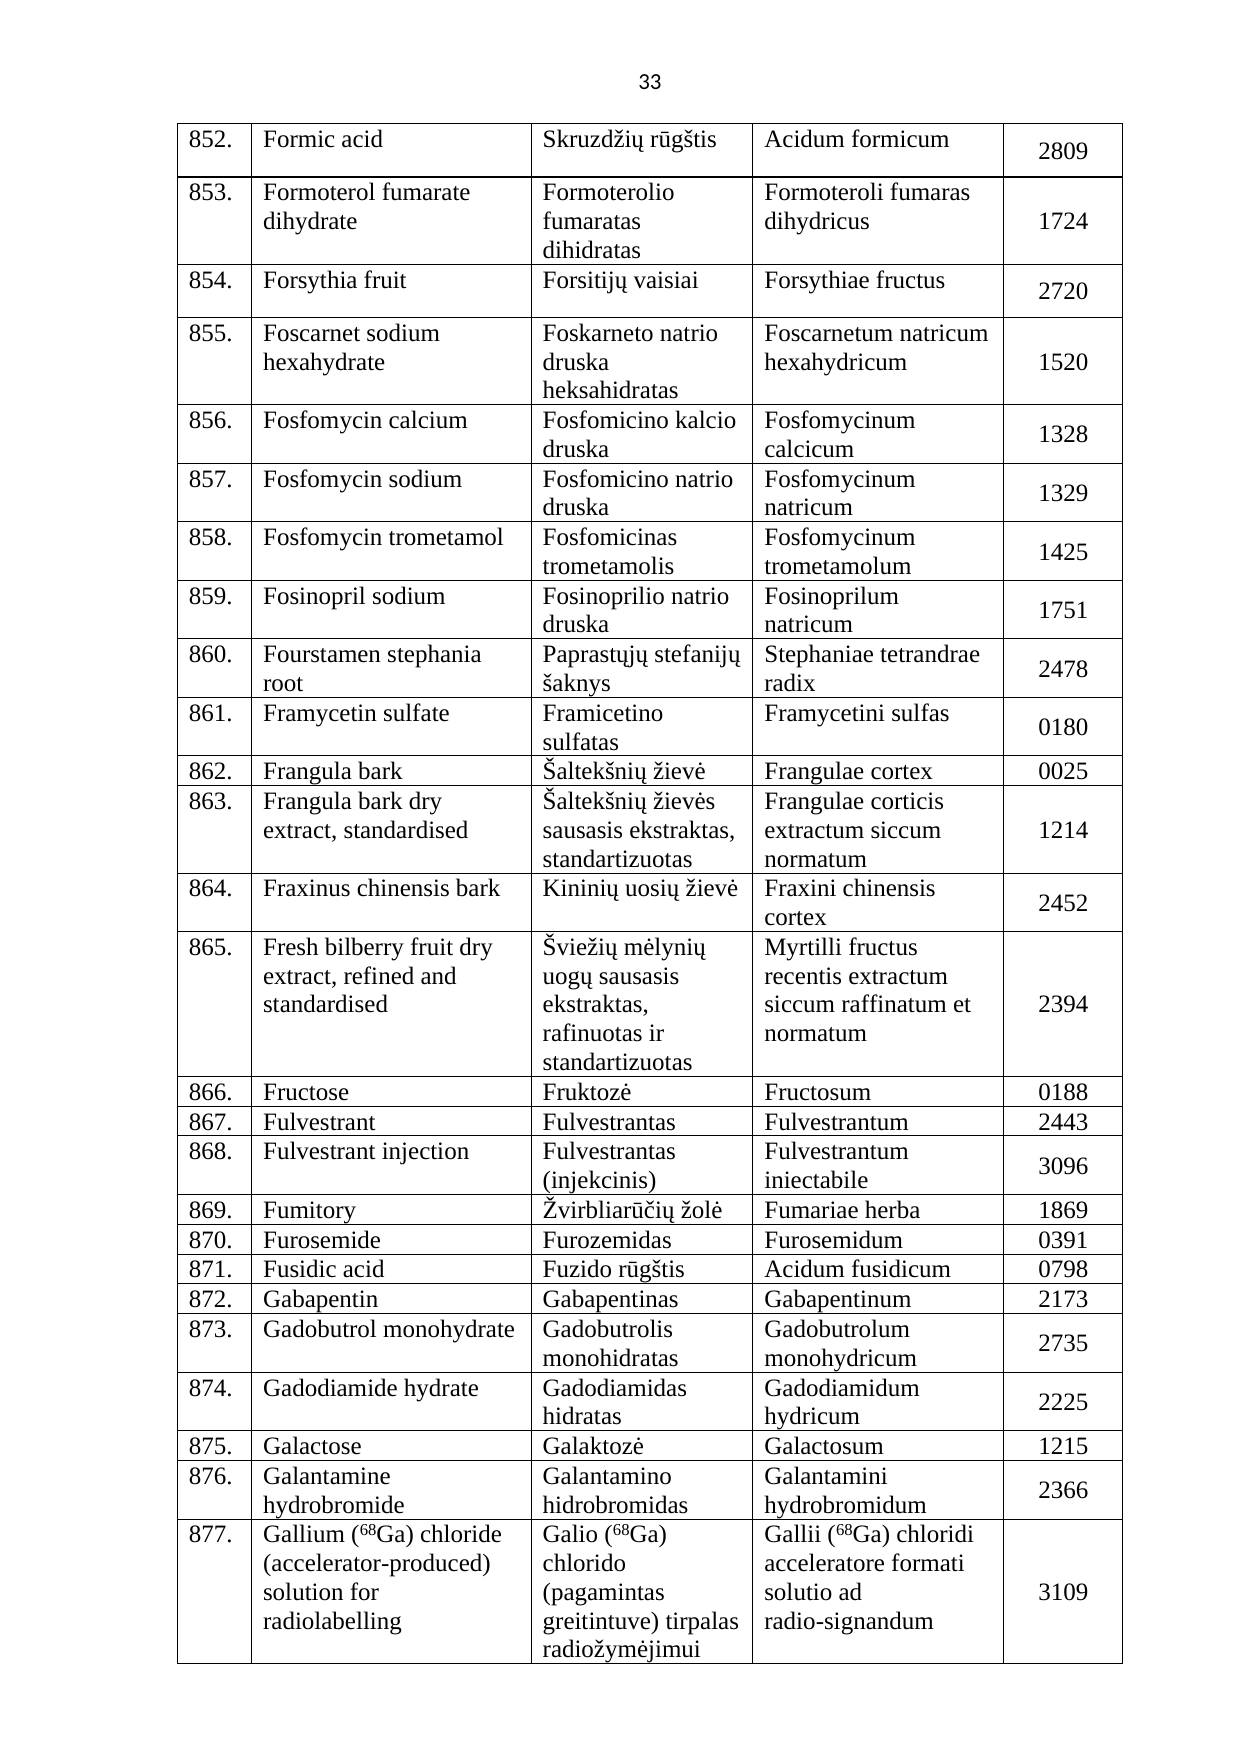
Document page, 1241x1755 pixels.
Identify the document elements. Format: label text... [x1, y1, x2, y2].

table_cell Fulvestrantum iniectabile [753, 1136, 1003, 1194]
table_cell Paprastųjų stefanijų šaknys [532, 639, 752, 697]
table_cell Fuzido rūgštis [532, 1255, 752, 1283]
table_cell Fulvestrantas [532, 1107, 752, 1135]
table_cell Gadobutrolum monohydricum [753, 1314, 1003, 1372]
table_cell Furosemidum [753, 1225, 1003, 1253]
table_cell 1520 [1004, 318, 1122, 404]
table_cell Fosinoprilum natricum [753, 581, 1003, 638]
table_cell 1328 [1004, 405, 1122, 463]
table_cell Galantamino hidrobromidas [532, 1461, 752, 1518]
table_cell Fraxinus chinensis bark [252, 874, 531, 931]
table_cell Kininių uosių žievė [532, 874, 752, 931]
table_cell 1215 [1004, 1431, 1122, 1460]
table_cell Frangulae cortex [753, 756, 1003, 785]
table_cell 862. [178, 756, 251, 785]
table_cell 871. [178, 1255, 251, 1283]
table_cell Fulvestrant [252, 1107, 531, 1135]
table_cell Furosemide [252, 1225, 531, 1253]
table_cell 867. [178, 1107, 251, 1135]
table_cell Fructose [252, 1077, 531, 1106]
table_cell 859. [178, 581, 251, 638]
table_cell 1869 [1004, 1195, 1122, 1224]
table_cell 856. [178, 405, 251, 463]
table_cell 875. [178, 1431, 251, 1460]
table_cell Fresh bilberry fruit dry extract, refined and standardised [252, 932, 531, 1076]
table_cell 870. [178, 1225, 251, 1253]
table_cell Fusidic acid [252, 1255, 531, 1283]
table_cell 873. [178, 1314, 251, 1372]
table_cell Forsythiae fructus [753, 265, 1003, 317]
table_cell 1214 [1004, 786, 1122, 872]
table_cell 2720 [1004, 265, 1122, 317]
table_cell Galantamine hydrobromide [252, 1461, 531, 1518]
table_cell Gallii (68Ga) chloridi acceleratore formati solutio ad radio‑signandum [753, 1520, 1003, 1663]
table_cell Fosfomycin calcium [252, 405, 531, 463]
table_cell Šviežių mėlynių uogų sausasis ekstraktas, rafinuotas ir standartizuotas [532, 932, 752, 1076]
table_cell Fourstamen stephania root [252, 639, 531, 697]
table_cell Fosfomicino kalcio druska [532, 405, 752, 463]
table_cell Gadobutrolis monohidratas [532, 1314, 752, 1372]
table_cell 2366 [1004, 1461, 1122, 1518]
table_cell 857. [178, 464, 251, 521]
table_cell 872. [178, 1284, 251, 1313]
table_cell Fosfomycinum trometamolum [753, 522, 1003, 580]
table_cell 869. [178, 1195, 251, 1224]
table_cell 2225 [1004, 1373, 1122, 1430]
table_cell Fulvestrantum [753, 1107, 1003, 1135]
table_cell Žvirbliarūčių žolė [532, 1195, 752, 1224]
table_cell 855. [178, 318, 251, 404]
table_cell Šaltekšnių žievės sausasis ekstraktas, standartizuotas [532, 786, 752, 872]
table_cell Fosfomycin trometamol [252, 522, 531, 580]
table_cell Formic acid [252, 124, 531, 176]
table_cell 0025 [1004, 756, 1122, 785]
table_cell Foscarnetum natricum hexahydricum [753, 318, 1003, 404]
table_cell Formoterolio fumaratas dihidratas [532, 178, 752, 264]
table_cell Fulvestrantas (injekcinis) [532, 1136, 752, 1194]
table_cell Framycetini sulfas [753, 698, 1003, 755]
table_cell Galactosum [753, 1431, 1003, 1460]
table_cell Myrtilli fructus recentis extractum siccum raffinatum et normatum [753, 932, 1003, 1076]
table_cell Forsythia fruit [252, 265, 531, 317]
table_cell Fosfomicino natrio druska [532, 464, 752, 521]
table_cell 876. [178, 1461, 251, 1518]
table_cell 866. [178, 1077, 251, 1106]
table_cell Fosfomycinum natricum [753, 464, 1003, 521]
table_cell Acidum formicum [753, 124, 1003, 176]
table_cell 3096 [1004, 1136, 1122, 1194]
table_cell Frangulae corticis extractum siccum normatum [753, 786, 1003, 872]
table_cell 2452 [1004, 874, 1122, 931]
table_cell Gadodiamidas hidratas [532, 1373, 752, 1430]
table_cell 853. [178, 178, 251, 264]
table_cell Galio (68Ga) chlorido (pagamintas greitintuve) tirpalas radiožymėjimui [532, 1520, 752, 1663]
table_cell Gabapentinas [532, 1284, 752, 1313]
table_cell Fosfomycinum calcicum [753, 405, 1003, 463]
table_cell 863. [178, 786, 251, 872]
table_cell 852. [178, 124, 251, 176]
table_cell Gabapentin [252, 1284, 531, 1313]
table_cell 0180 [1004, 698, 1122, 755]
table_cell Foscarnet sodium hexahydrate [252, 318, 531, 404]
table_cell 2735 [1004, 1314, 1122, 1372]
table_cell Frangula bark [252, 756, 531, 785]
table_cell Stephaniae tetrandrae radix [753, 639, 1003, 697]
table_cell 877. [178, 1520, 251, 1663]
table_cell Skruzdžių rūgštis [532, 124, 752, 176]
table_cell 2478 [1004, 639, 1122, 697]
table_cell Fraxini chinensis cortex [753, 874, 1003, 931]
table_cell Fosinopril sodium [252, 581, 531, 638]
table_cell 2443 [1004, 1107, 1122, 1135]
table_cell Fosfomycin sodium [252, 464, 531, 521]
table_cell Gadodiamide hydrate [252, 1373, 531, 1430]
table_cell 1751 [1004, 581, 1122, 638]
table_cell Fumitory [252, 1195, 531, 1224]
table_cell Framycetin sulfate [252, 698, 531, 755]
table_cell 3109 [1004, 1520, 1122, 1663]
table_cell Frangula bark dry extract, standardised [252, 786, 531, 872]
table_cell Fosinoprilio natrio druska [532, 581, 752, 638]
table_cell 874. [178, 1373, 251, 1430]
table_cell Gadodiamidum hydricum [753, 1373, 1003, 1430]
table_cell 861. [178, 698, 251, 755]
table_cell Fructosum [753, 1077, 1003, 1106]
table_cell Fumariae herba [753, 1195, 1003, 1224]
table_cell Gallium (68Ga) chloride (accelerator‑produced) solution for radiolabelling [252, 1520, 531, 1663]
table_cell 864. [178, 874, 251, 931]
table_cell Gadobutrol monohydrate [252, 1314, 531, 1372]
table_cell Forsitijų vaisiai [532, 265, 752, 317]
table_cell Gabapentinum [753, 1284, 1003, 1313]
table_cell Fruktozė [532, 1077, 752, 1106]
table_cell Foskarneto natrio druska heksahidratas [532, 318, 752, 404]
table_cell 0188 [1004, 1077, 1122, 1106]
table_cell Šaltekšnių žievė [532, 756, 752, 785]
table_cell Framicetino sulfatas [532, 698, 752, 755]
table_cell Fulvestrant injection [252, 1136, 531, 1194]
table_cell Acidum fusidicum [753, 1255, 1003, 1283]
table_cell 868. [178, 1136, 251, 1194]
table_cell 2809 [1004, 124, 1122, 176]
table_cell Formoteroli fumaras dihydricus [753, 178, 1003, 264]
table_cell Galactose [252, 1431, 531, 1460]
table_cell Furozemidas [532, 1225, 752, 1253]
table_cell 1329 [1004, 464, 1122, 521]
table_cell 860. [178, 639, 251, 697]
table_cell 865. [178, 932, 251, 1076]
table_cell 0391 [1004, 1225, 1122, 1253]
table_cell 2173 [1004, 1284, 1122, 1313]
table_cell 858. [178, 522, 251, 580]
table_cell Galaktozė [532, 1431, 752, 1460]
table_cell 0798 [1004, 1255, 1122, 1283]
table_cell Galantamini hydrobromidum [753, 1461, 1003, 1518]
table_cell Formoterol fumarate dihydrate [252, 178, 531, 264]
table_cell 1724 [1004, 178, 1122, 264]
table_cell 2394 [1004, 932, 1122, 1076]
table_cell 1425 [1004, 522, 1122, 580]
table_cell Fosfomicinas trometamolis [532, 522, 752, 580]
table_cell 854. [178, 265, 251, 317]
